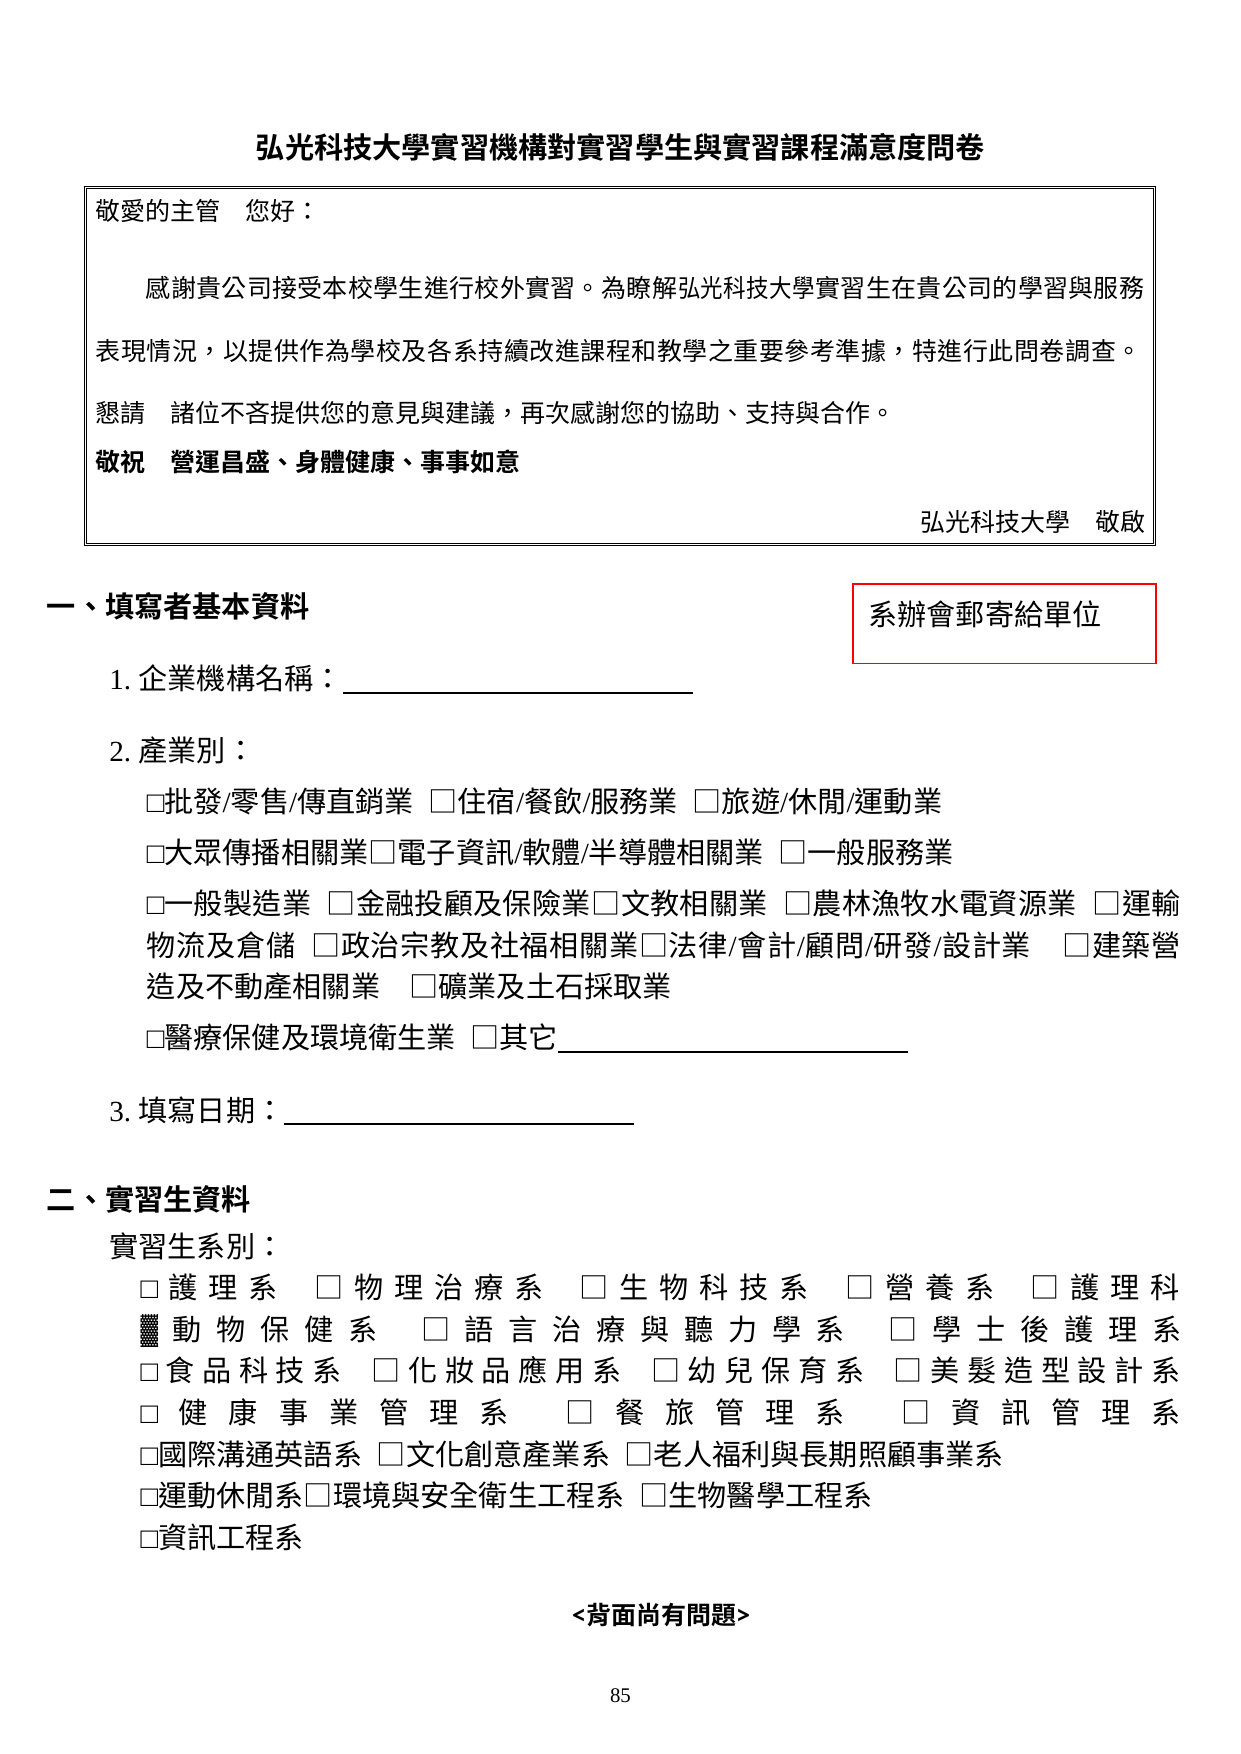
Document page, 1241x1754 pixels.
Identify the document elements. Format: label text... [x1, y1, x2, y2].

text □醫療保健及環境衛生業 □其它 [147, 1016, 1181, 1057]
text 二、實習生資料 [47, 1176, 1181, 1218]
text 3. 填寫日期： [109, 1067, 1181, 1129]
text <背面尚有問題> [140, 1594, 1181, 1632]
text 敬祝 營運昌盛、身體健康、事事如意 [87, 437, 1153, 473]
text □大眾傳播相關業□電子資訊/軟體/半導體相關業 □一般服務業 [147, 830, 1181, 872]
text 1. 企業機構名稱： [109, 635, 1181, 698]
text □資訊工程系 [140, 1515, 1181, 1557]
text □一般製造業 □金融投顧及保險業□文教相關業 □農林漁牧水電資源業 □運輸物流及倉儲 □政治宗教及社福相關業□法律/會計/顧問/研發/設計業 □建築營造及不動產相關業 □礦業及土石採取業 [147, 881, 1181, 1006]
text 弘光科技大學實習機構對實習學生與實習課程滿意度問卷 [59, 104, 1181, 167]
text 敬愛的主管 您好： [87, 189, 1153, 227]
text □批發/零售/傳直銷業 □住宿/餐飲/服務業 □旅遊/休閒/運動業 [147, 779, 1181, 821]
text □運動休閒系□環境與安全衛生工程系 □生物醫學工程系 [140, 1473, 1181, 1515]
text 一、填寫者基本資料 [47, 584, 852, 626]
text □護理系 □物理治療系 □生物科技系 □營養系 □護理科 ▓動物保健系 □語言治療與聽力學系 □學士後護理系 □食品科技系 □化妝品應用系 □幼兒保育系 □美髮造型設計系 □健康事業管理系 □餐旅管理系 □資訊管理系 □國際溝通英語系 □文化創意產業系 □老人福利與長期照顧事業系 [140, 1265, 1181, 1473]
text 感謝貴公司接受本校學生進行校外實習。為瞭解弘光科技大學實習生在貴公司的學習與服務表現情況，以提供作為學校及各系持續改進課程和教學之重要參考準據，特進行此問卷調查。懇請 諸位不吝提供您的意見與建議，再次感謝您的協助、支持與合作。 [87, 240, 1153, 433]
text 2. 產業別： [109, 707, 1181, 770]
text [1157, 584, 1181, 626]
text 實習生系別： [109, 1228, 1181, 1265]
text 弘光科技大學 敬啟 [87, 473, 1153, 543]
